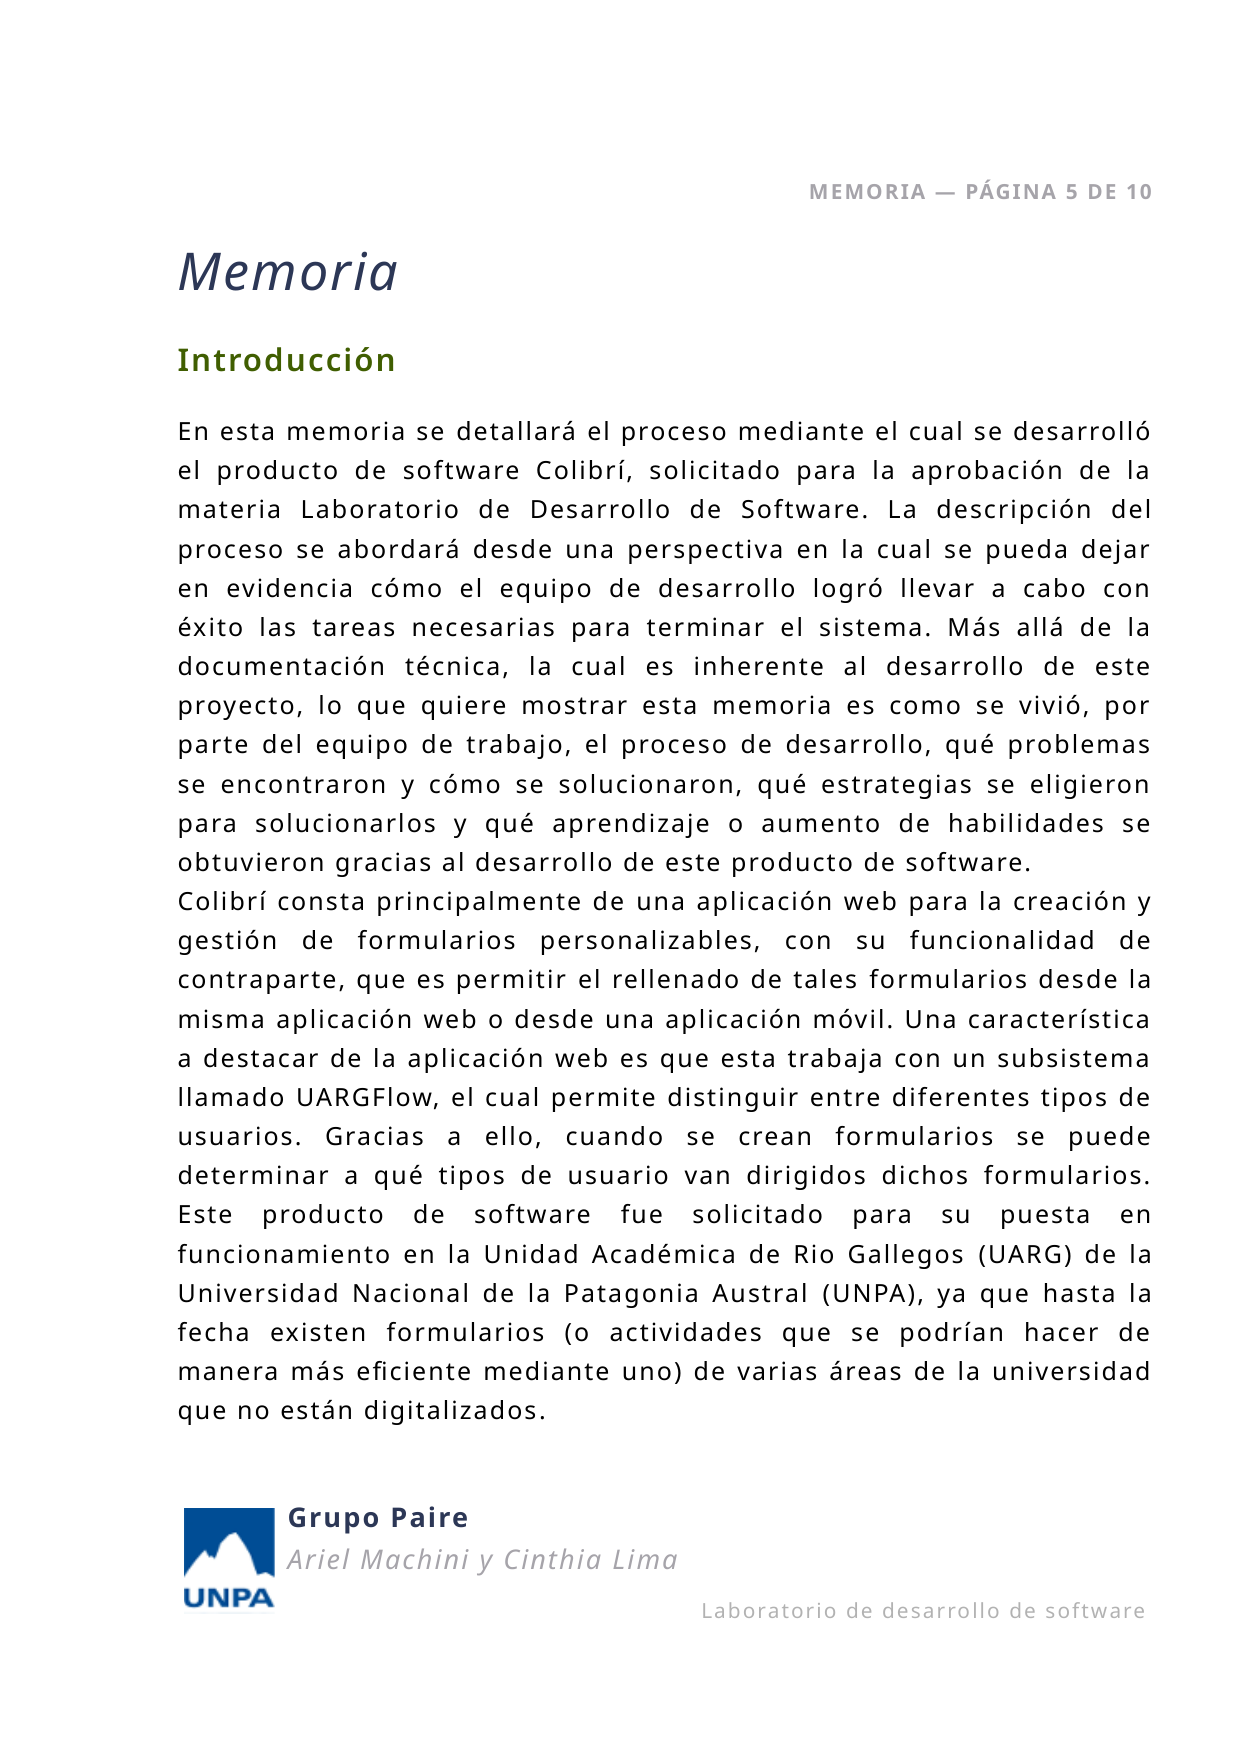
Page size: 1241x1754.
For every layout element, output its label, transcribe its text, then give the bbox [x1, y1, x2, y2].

text Memoria [177, 235, 1152, 306]
subtitle Introducción [177, 337, 1152, 380]
text Colibrí consta principalmente de una aplicación web para la creación y gestión de formularios personalizables, con su funcionalidad de contraparte, que es permitir el rellenado de tales formularios desde la misma aplicación web o desde una aplicación móvil. Una característica a destacar de la aplicación web es que esta trabaja con un subsistema llamado UARGFlow, el cual permite distinguir entre diferentes tipos de usuarios. Gracias a ello, cuando se crean formularios se puede determinar a qué tipos de usuario van dirigidos dichos formularios. Este producto de software fue solicitado para su puesta en funcionamiento en la Unidad Académica de Rio Gallegos (UARG) de la Universidad Nacional de la Patagonia Austral (UNPA), ya que hasta la fecha existen formularios (o actividades que se podrían hacer de manera más eficiente mediante uno) de varias áreas de la universidad que no están digitalizados. [177, 884, 1152, 1427]
text En esta memoria se detallará el proceso mediante el cual se desarrolló el producto de software Colibrí, solicitado para la aprobación de la materia Laboratorio de Desarrollo de Software. La descripción del proceso se abordará desde una perspectiva en la cual se pueda dejar en evidencia cómo el equipo de desarrollo logró llevar a cabo con éxito las tareas necesarias para terminar el sistema. Más allá de la documentación técnica, la cual es inherente al desarrollo de este proyecto, lo que quiere mostrar esta memoria es como se vivió, por parte del equipo de trabajo, el proceso de desarrollo, qué problemas se encontraron y cómo se solucionaron, qué estrategias se eligieron para solucionarlos y qué aprendizaje o aumento de habilidades se obtuvieron gracias al desarrollo de este producto de software. [177, 414, 1152, 879]
picture [184, 1508, 275, 1614]
